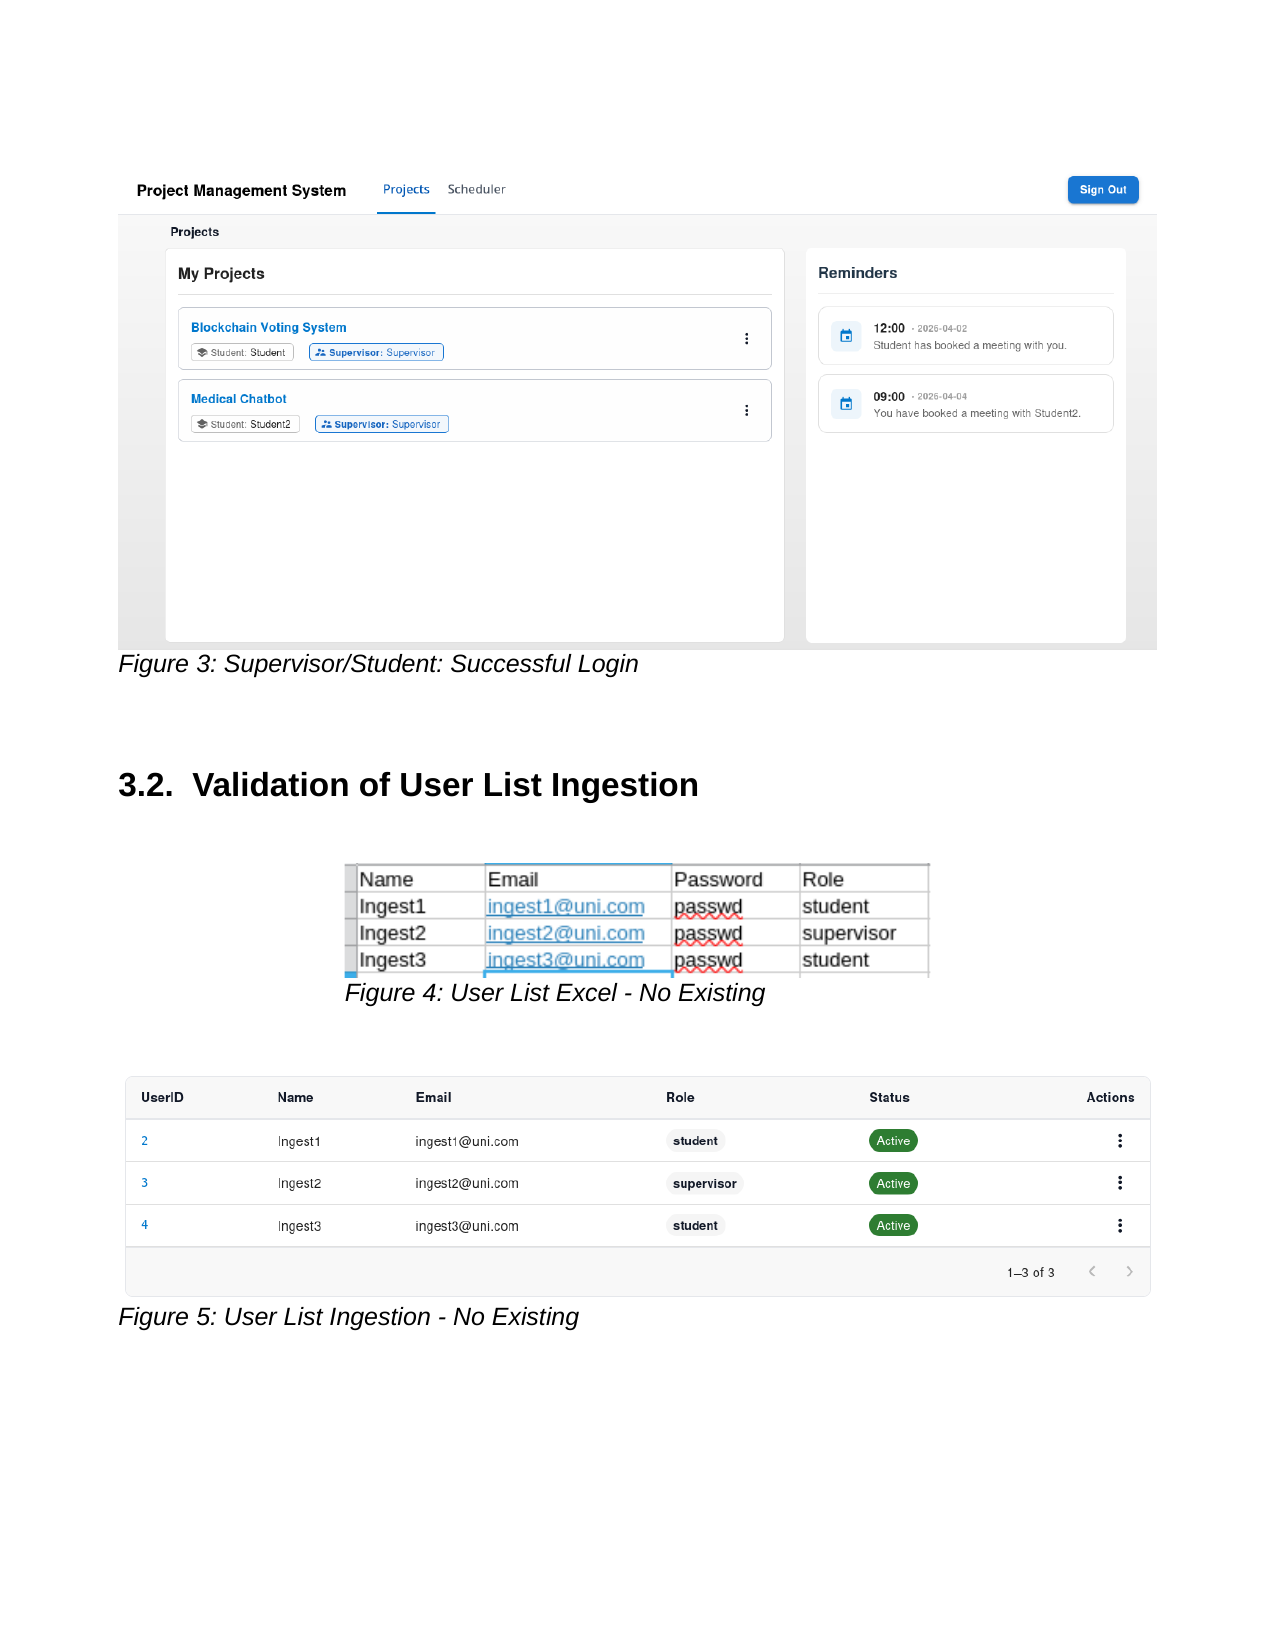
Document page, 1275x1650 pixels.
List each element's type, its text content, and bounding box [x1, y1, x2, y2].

picture [118, 165, 1157, 650]
text Figure 3: Supervisor/Student: Successful Login [118, 650, 1157, 678]
picture [118, 1073, 1157, 1302]
text Figure 4: User List Excel - No Existing [344, 978, 930, 1007]
text Figure 5: User List Ingestion - No Existing [118, 1302, 1157, 1331]
subtitle Validation of User List Ingestion [118, 765, 1157, 804]
picture [344, 863, 931, 978]
